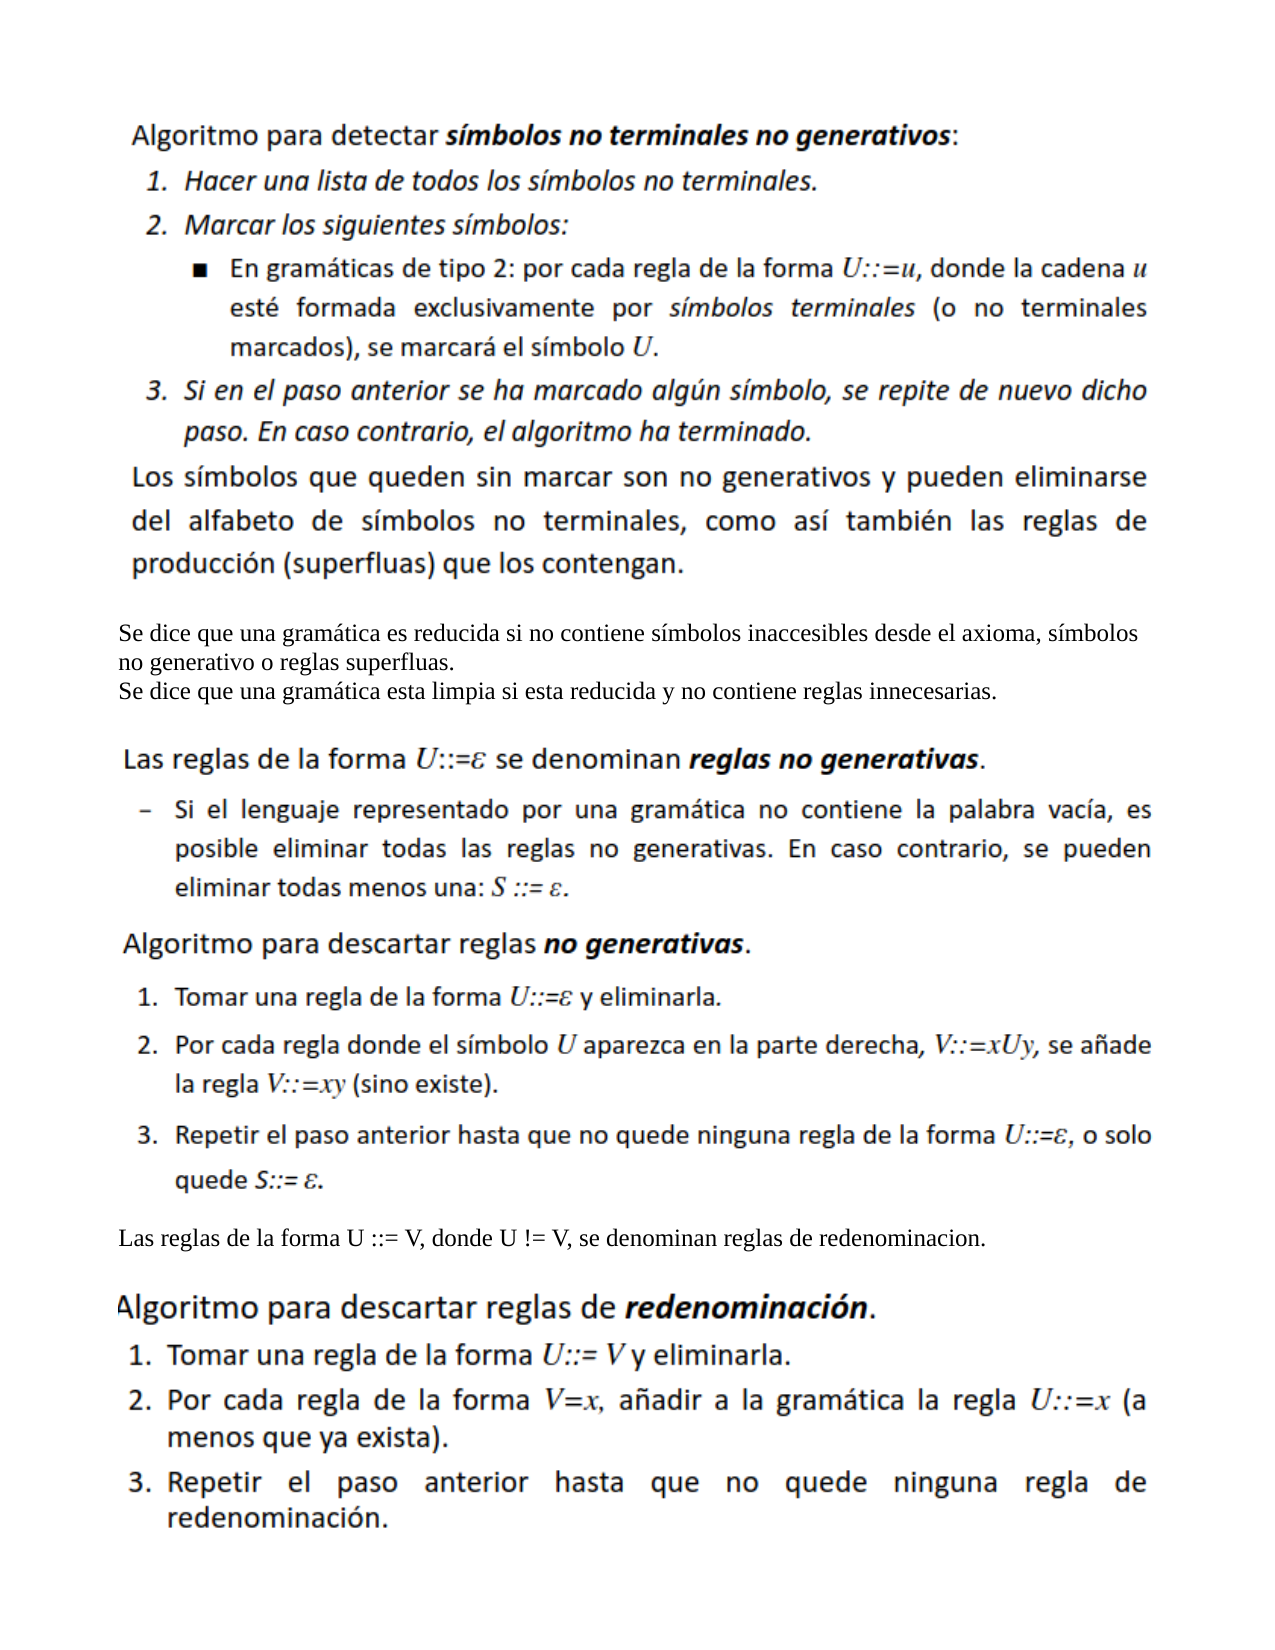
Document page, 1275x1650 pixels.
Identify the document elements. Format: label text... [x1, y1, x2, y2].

picture [118, 118, 1157, 590]
text Se dice que una gramática esta limpia si esta reducida y no contiene reglas innecesarias. [118, 676, 1157, 705]
picture [118, 733, 1157, 1195]
picture [118, 1280, 1157, 1531]
text Se dice que una gramática es reducida si no contiene símbolos inaccesibles desde el axioma, símbolos no generativo o reglas superfluas. [118, 618, 1157, 676]
text Las reglas de la forma U ::= V, donde U != V, se denominan reglas de redenominacion. [118, 1223, 1157, 1252]
